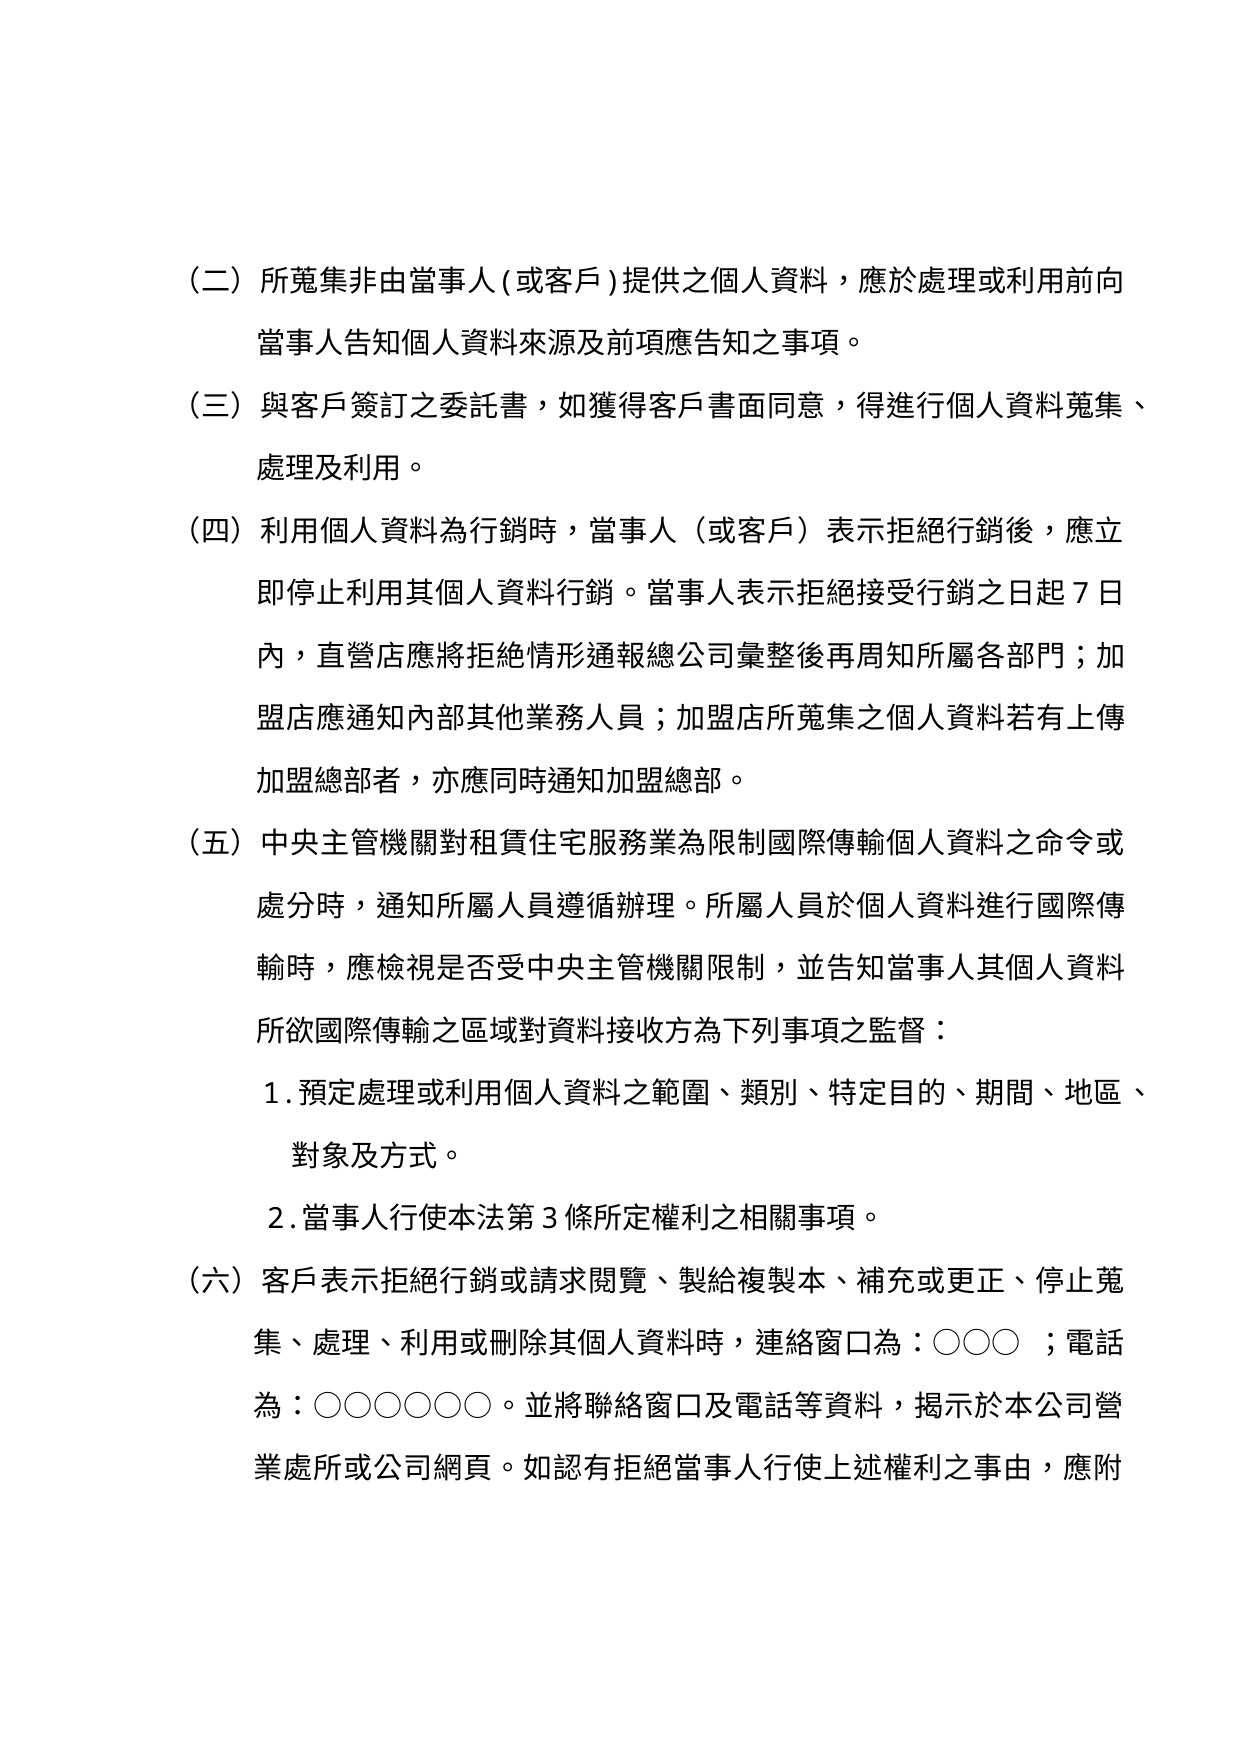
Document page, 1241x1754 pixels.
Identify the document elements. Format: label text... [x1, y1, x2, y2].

text 2.當事人行使本法第3條所定權利之相關事項。 [179, 1174, 1125, 1237]
text （六）客戶表示拒絕行銷或請求閱覽、製給複製本、補充或更正、停止蒐集、處理、利用或刪除其個人資料時，連絡窗口為：○○○ ；電話為：○○○○○○。並將聯絡窗口及電話等資料，揭示於本公司營業處所或公司網頁。如認有拒絕當事人行使上述權利之事由，應附 [171, 1237, 1125, 1487]
text （四）利用個人資料為行銷時，當事人（或客戶）表示拒絕行銷後，應立即停止利用其個人資料行銷。當事人表示拒絕接受行銷之日起7日內，直營店應將拒絶情形通報總公司彙整後再周知所屬各部門；加盟店應通知內部其他業務人員；加盟店所蒐集之個人資料若有上傳加盟總部者，亦應同時通知加盟總部。 [171, 487, 1125, 799]
text （三）與客戶簽訂之委託書，如獲得客戶書面同意，得進行個人資料蒐集、處理及利用。 [171, 362, 1125, 487]
text （五）中央主管機關對租賃住宅服務業為限制國際傳輸個人資料之命令或處分時，通知所屬人員遵循辦理。所屬人員於個人資料進行國際傳輸時，應檢視是否受中央主管機關限制，並告知當事人其個人資料所欲國際傳輸之區域對資料接收方為下列事項之監督： [171, 799, 1125, 1049]
text 1.預定處理或利用個人資料之範圍、類別、特定目的、期間、地區、對象及方式。 [262, 1049, 1125, 1174]
text （二）所蒐集非由當事人(或客戶)提供之個人資料，應於處理或利用前向當事人告知個人資料來源及前項應告知之事項。 [171, 237, 1125, 362]
